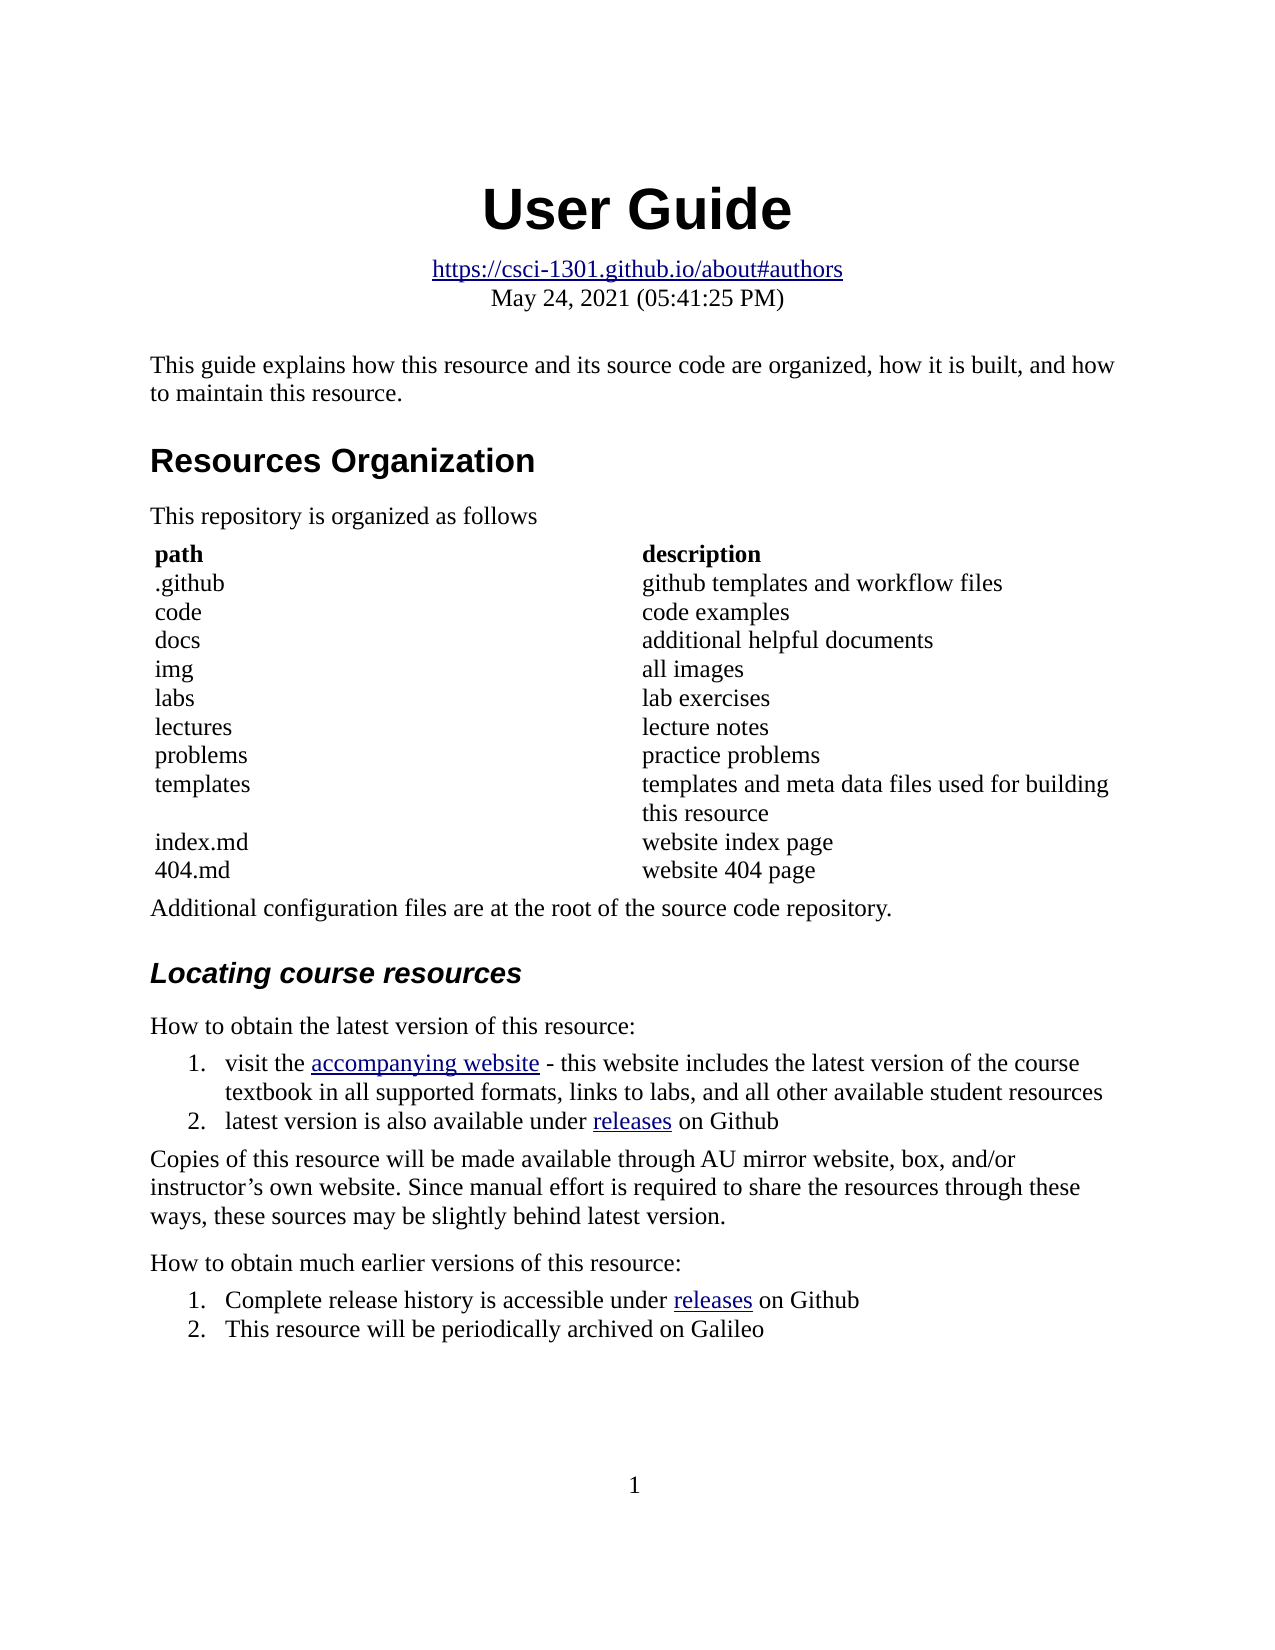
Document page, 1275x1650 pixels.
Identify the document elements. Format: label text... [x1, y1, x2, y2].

table_cell github templates and workflow files [638, 568, 1125, 597]
title User Guide [150, 175, 1125, 242]
list This resource will be periodically archived on Galileo [187, 1314, 1125, 1343]
table_cell website 404 page [638, 855, 1125, 884]
table_cell labs [150, 683, 637, 712]
table_cell docs [150, 625, 637, 654]
text This guide explains how this resource and its source code are organized, how it is built, and how to maintain this resource. [150, 350, 1125, 407]
table_cell additional helpful documents [638, 625, 1125, 654]
table_cell lectures [150, 712, 637, 740]
text How to obtain much earlier versions of this resource: [150, 1248, 1125, 1277]
text May 24, 2021 (05:41:25 PM) [150, 283, 1125, 312]
table_cell .github [150, 568, 637, 597]
table_cell code [150, 597, 637, 625]
table_cell lecture notes [638, 712, 1125, 740]
table_header path [150, 539, 637, 568]
subtitle Locating course resources [150, 956, 1125, 989]
text https://csci-1301.github.io/about#authors [150, 254, 1125, 283]
list Complete release history is accessible under releases on Github [187, 1286, 1125, 1314]
table_cell website index page [638, 827, 1125, 855]
table_cell templates and meta data files used for building this resource [638, 769, 1125, 827]
table_cell index.md [150, 827, 637, 855]
text Additional configuration files are at the root of the source code repository. [150, 893, 1125, 922]
table_cell templates [150, 769, 637, 827]
text Copies of this resource will be made available through AU mirror website, box, and/or instructor’s own website. Since manual effort is required to share the resources through these ways, these sources may be slightly behind latest version. [150, 1144, 1125, 1230]
table_cell img [150, 654, 637, 683]
table_cell problems [150, 740, 637, 769]
text How to obtain the latest version of this resource: [150, 1011, 1125, 1039]
table_cell 404.md [150, 855, 637, 884]
table_cell code examples [638, 597, 1125, 625]
table_cell practice problems [638, 740, 1125, 769]
table_cell lab exercises [638, 683, 1125, 712]
text This repository is organized as follows [150, 501, 1125, 530]
table_header description [638, 539, 1125, 568]
list visit the accompanying website - this website includes the latest version of the course textbook in all supported formats, links to labs, and all other available student resources [187, 1048, 1125, 1106]
subtitle Resources Organization [150, 441, 1125, 480]
table_cell all images [638, 654, 1125, 683]
list latest version is also available under releases on Github [187, 1106, 1125, 1135]
